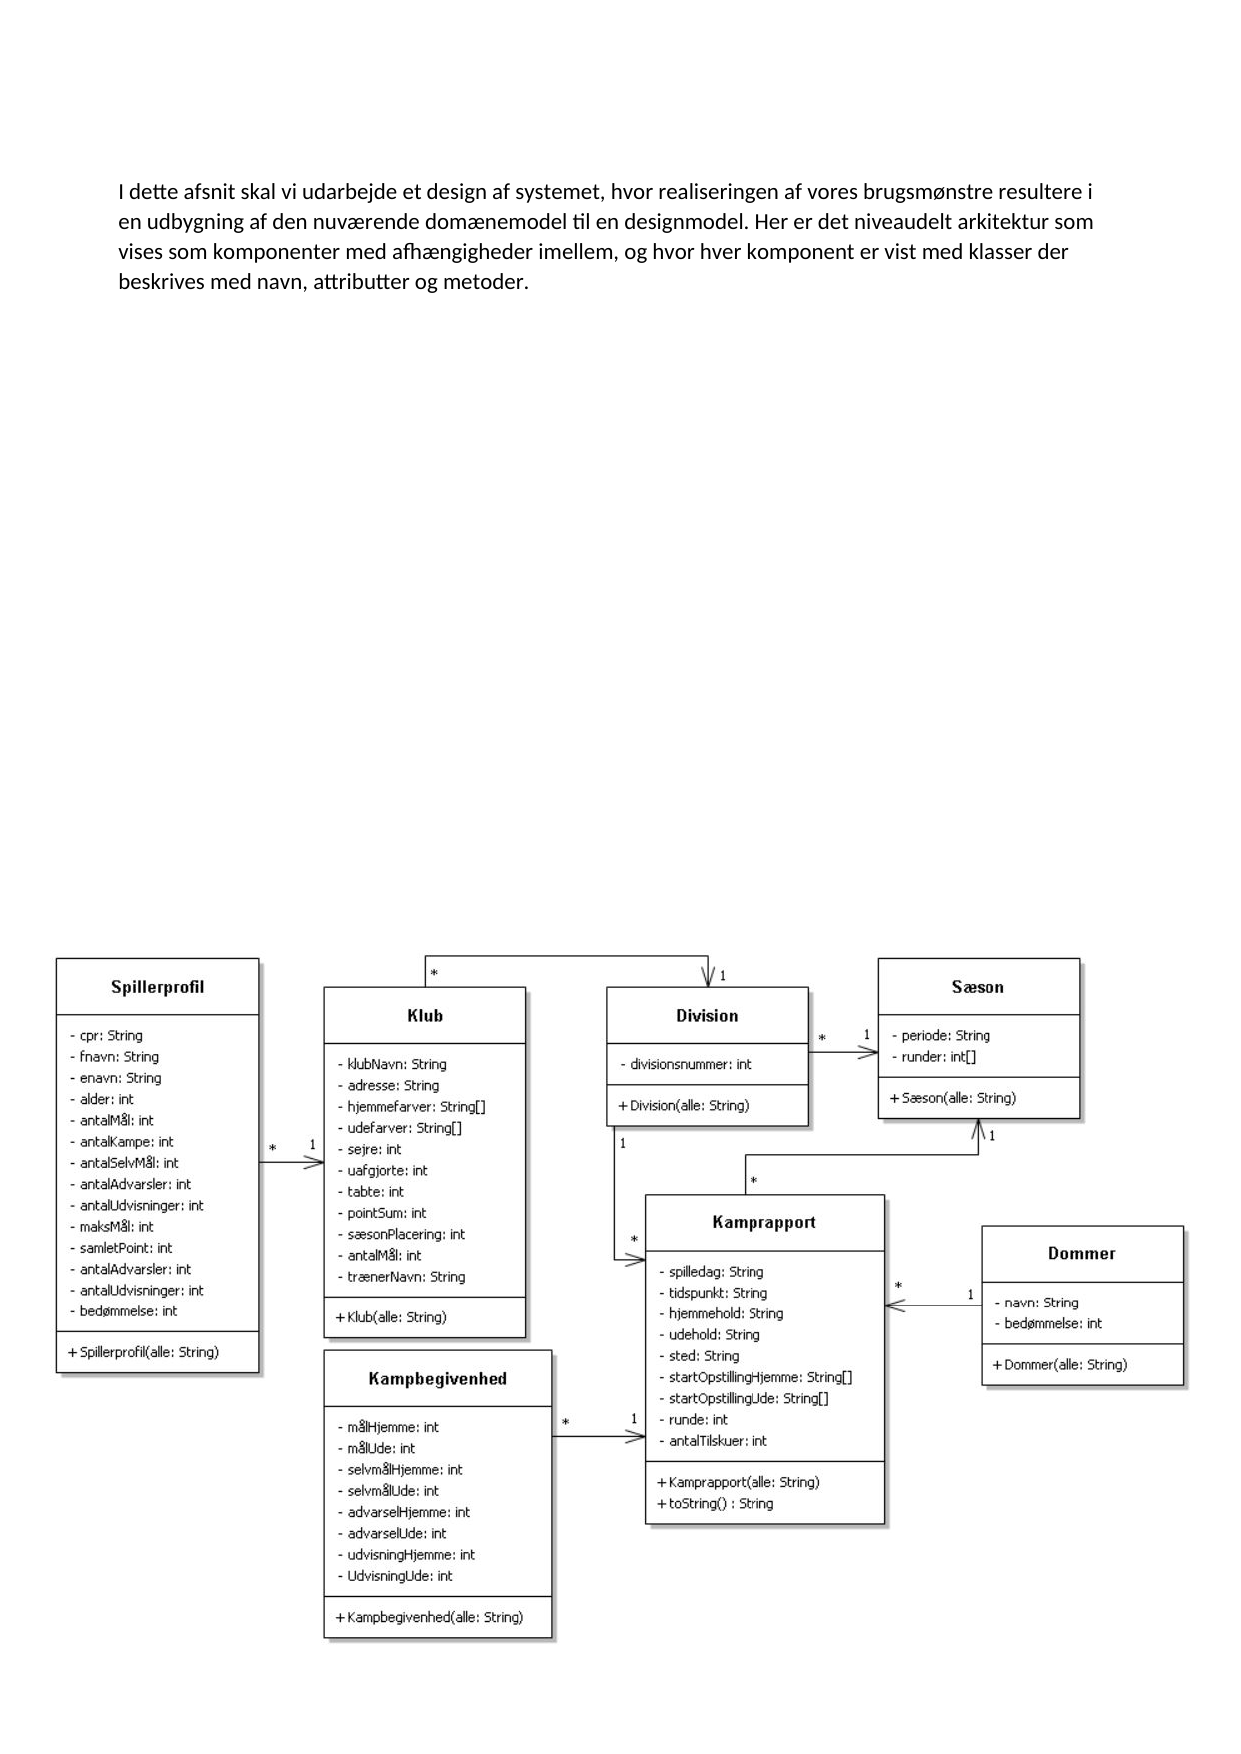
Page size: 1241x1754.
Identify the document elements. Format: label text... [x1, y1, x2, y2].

text I dette afsnit skal vi udarbejde et design af systemet, hvor realiseringen af vores brugsmønstre resultere i en udbygning af den nuværende domænemodel til en designmodel. Her er det niveaudelt arkitektur som vises som komponenter med afhængigheder imellem, og hvor hver komponent er vist med klasser der beskrives med navn, attributter og metoder. [118, 177, 1122, 295]
